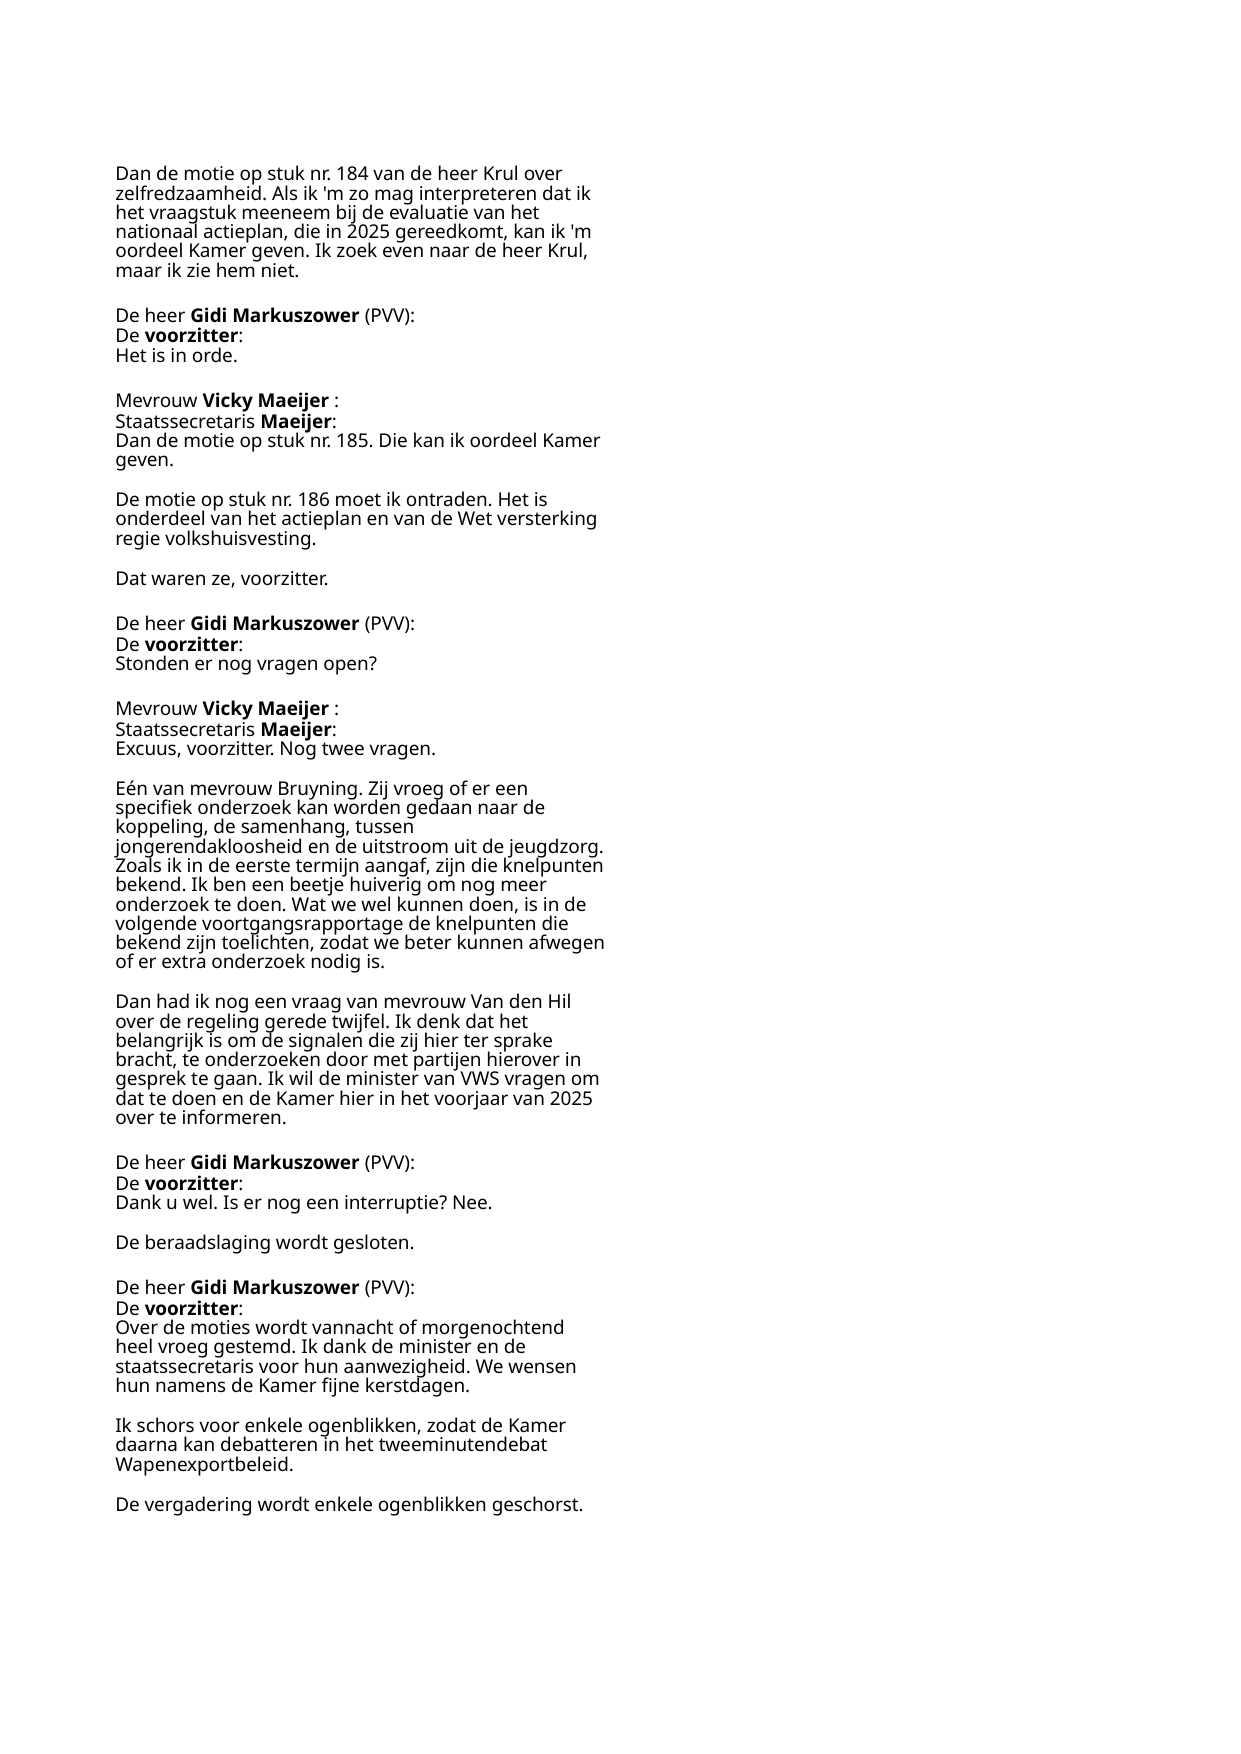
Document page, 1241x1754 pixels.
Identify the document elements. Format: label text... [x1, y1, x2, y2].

text Stonden er nog vragen open? [115, 655, 605, 674]
text De vergadering wordt enkele ogenblikken geschorst. [115, 1496, 605, 1515]
text Staatssecretaris Maeijer: [115, 721, 605, 740]
text Dank u wel. Is er nog een interruptie? Nee. [115, 1194, 605, 1213]
text De voorzitter: [115, 636, 605, 655]
text Dan de motie op stuk nr. 185. Die kan ik oordeel Kamer geven. [115, 432, 605, 470]
text Het is in orde. [115, 347, 605, 366]
text Excuus, voorzitter. Nog twee vragen. [115, 740, 605, 759]
text De heer Gidi Markuszower (PVV): [115, 1149, 605, 1175]
text Over de moties wordt vannacht of morgenochtend heel vroeg gestemd. Ik dank de minister en de staatssecretaris voor hun aanwezigheid. We wensen hun namens de Kamer fijne kerstdagen. [115, 1319, 605, 1396]
text Dat waren ze, voorzitter. [115, 570, 605, 589]
text Mevrouw Vicky Maeijer : [115, 387, 605, 413]
text De voorzitter: [115, 1175, 605, 1194]
text Dan had ik nog een vraag van mevrouw Van den Hil over de regeling gerede twijfel. Ik denk dat het belangrijk is om de signalen die zij hier ter sprake bracht, te onderzoeken door met partijen hierover in gesprek te gaan. Ik wil de minister van VWS vragen om dat te doen en de Kamer hier in het voorjaar van 2025 over te informeren. [115, 993, 605, 1128]
text Eén van mevrouw Bruyning. Zij vroeg of er een specifiek onderzoek kan worden gedaan naar de koppeling, de samenhang, tussen jongerendakloosheid en de uitstroom uit de jeugdzorg. Zoals ik in de eerste termijn aangaf, zijn die knelpunten bekend. Ik ben een beetje huiverig om nog meer onderzoek te doen. Wat we wel kunnen doen, is in de volgende voortgangsrapportage de knelpunten die bekend zijn toelichten, zodat we beter kunnen afwegen of er extra onderzoek nodig is. [115, 780, 605, 973]
text De heer Gidi Markuszower (PVV): [115, 610, 605, 636]
text Dan de motie op stuk nr. 184 van de heer Krul over zelfredzaamheid. Als ik 'm zo mag interpreteren dat ik het vraagstuk meeneem bij de evaluatie van het nationaal actieplan, die in 2025 gereedkomt, kan ik 'm oordeel Kamer geven. Ik zoek even naar de heer Krul, maar ik zie hem niet. [115, 165, 605, 281]
text Mevrouw Vicky Maeijer : [115, 695, 605, 721]
text De motie op stuk nr. 186 moet ik ontraden. Het is onderdeel van het actieplan en van de Wet versterking regie volkshuisvesting. [115, 491, 605, 549]
text De heer Gidi Markuszower (PVV): [115, 1274, 605, 1300]
text De heer Gidi Markuszower (PVV): [115, 302, 605, 327]
text Ik schors voor enkele ogenblikken, zodat de Kamer daarna kan debatteren in het tweeminutendebat Wapenexportbeleid. [115, 1417, 605, 1475]
text De voorzitter: [115, 327, 605, 347]
text De beraadslaging wordt gesloten. [115, 1234, 605, 1253]
text De voorzitter: [115, 1300, 605, 1319]
text Staatssecretaris Maeijer: [115, 413, 605, 432]
